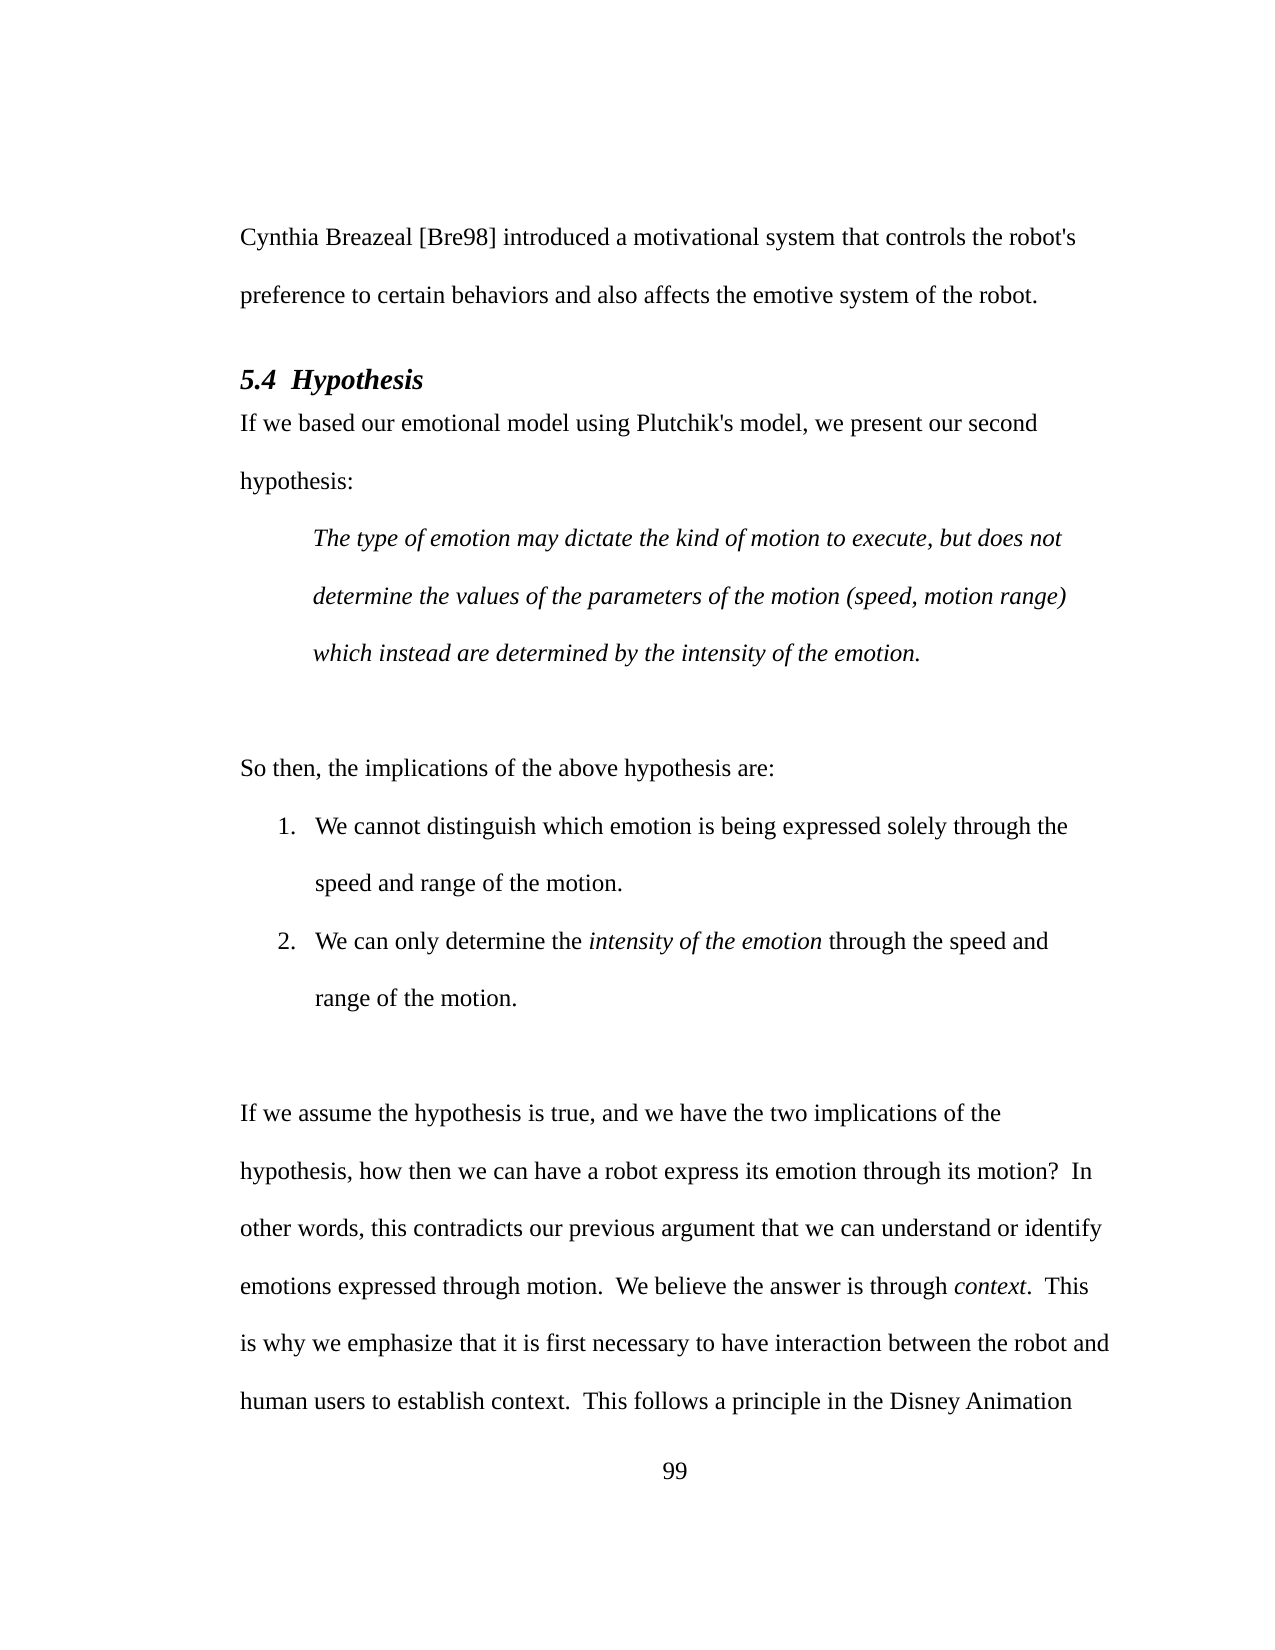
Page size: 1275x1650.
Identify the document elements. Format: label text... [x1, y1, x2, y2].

text If we assume the hypothesis is true, and we have the two implications of the hypothesis, how then we can have a robot express its emotion through its motion? In other words, this contradicts our previous argument that we can understand or identify emotions expressed through motion. We believe the answer is through context. This is why we emphasize that it is first necessary to have interaction between the robot and human users to establish context. This follows a principle in the Disney Animation [240, 1098, 1110, 1414]
text The type of emotion may dictate the kind of motion to execute, but does not determine the values of the parameters of the motion (speed, motion range) which instead are determined by the intensity of the emotion. [313, 523, 1110, 667]
list We can only determine the intensity of the emotion through the speed and range of the motion. [277, 926, 1110, 1012]
text If we based our emotional model using Plutchik's model, we present our second hypothesis: [240, 408, 1110, 494]
text Cynthia Breazeal [Bre98] introduced a motivational system that controls the robot's preference to certain behaviors and also affects the emotive system of the robot. [240, 222, 1110, 308]
subtitle 5.4 Hypothesis [240, 362, 1110, 396]
text So then, the implications of the above hypothesis are: [240, 753, 1110, 782]
list We cannot distinguish which emotion is being expressed solely through the speed and range of the motion. [277, 811, 1110, 897]
